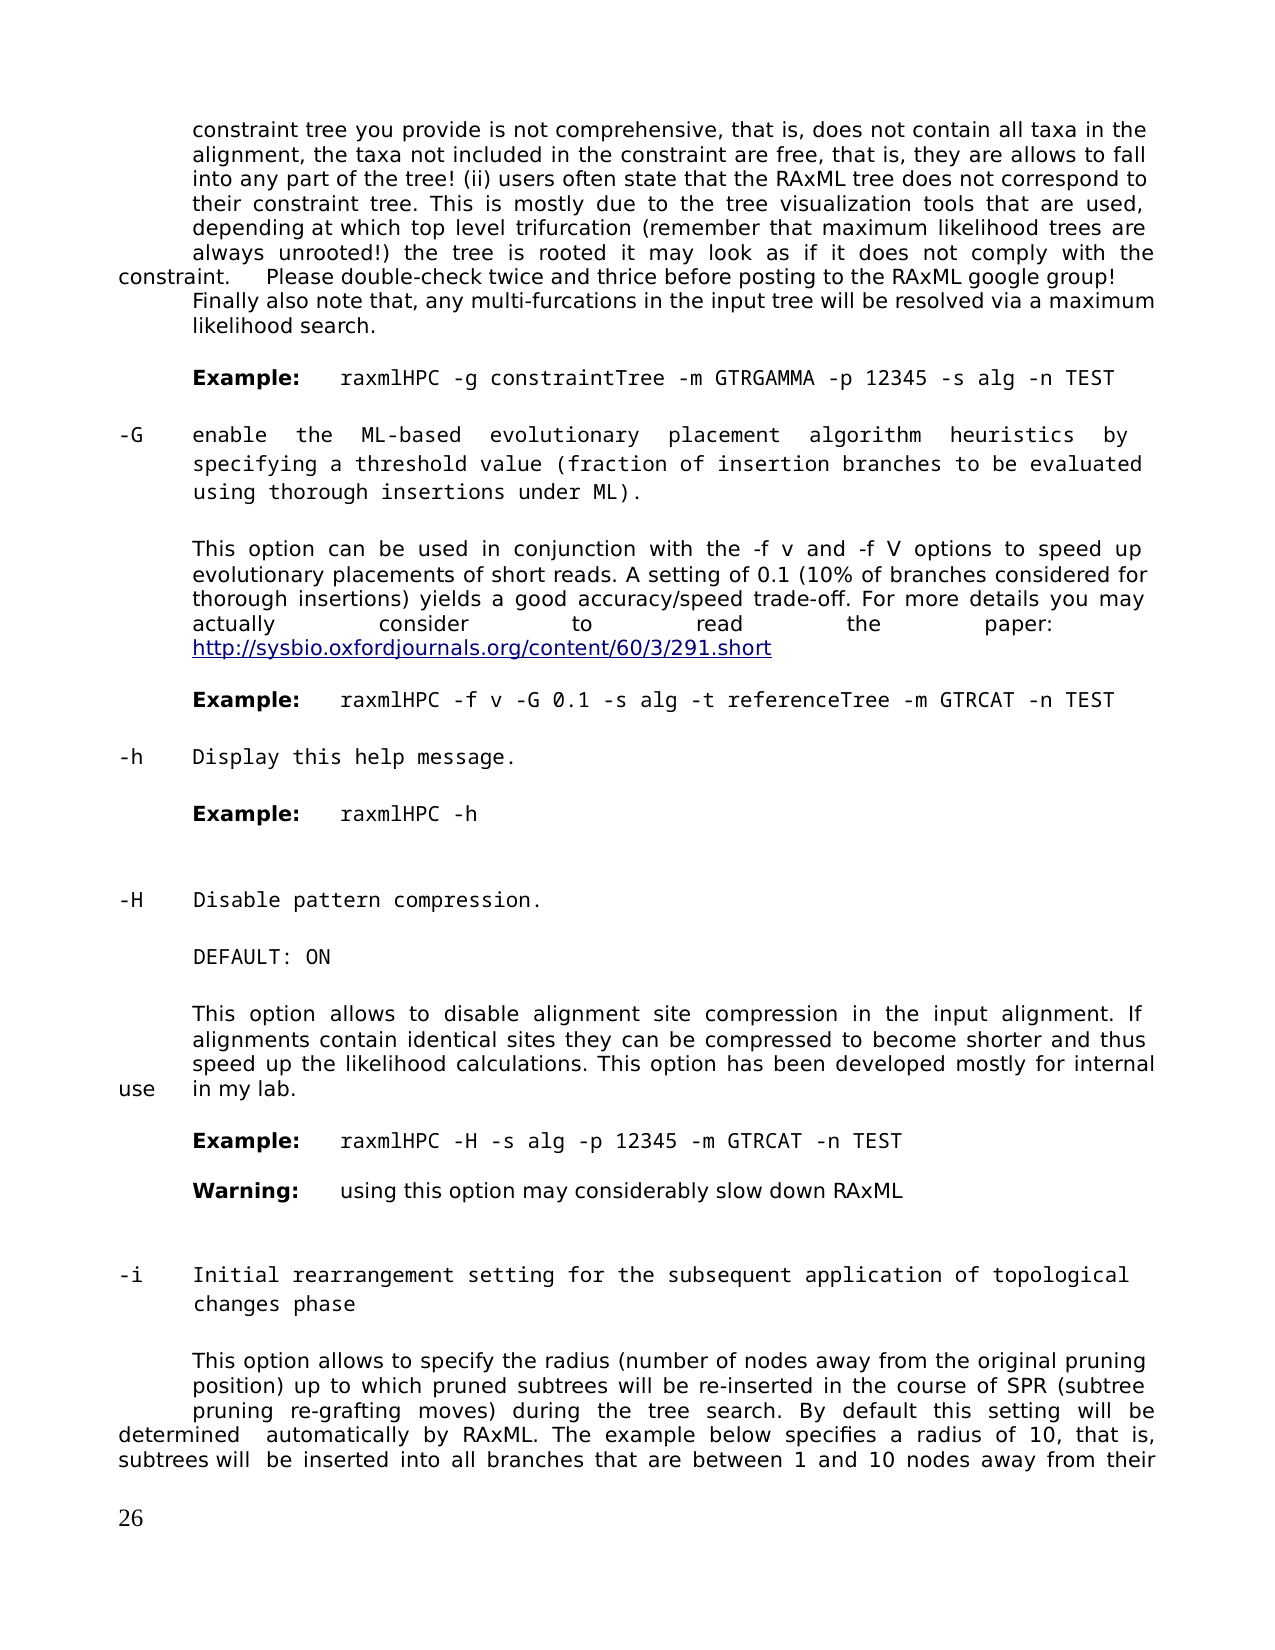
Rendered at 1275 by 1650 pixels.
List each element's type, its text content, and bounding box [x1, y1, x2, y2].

text using thorough insertions under ML). [118, 477, 1157, 506]
text This option can be used in conjunction with the -f v and -f V options to speed up evolutionary placements of short reads. A setting of 0.1 (10% of branches considered for thorough insertions) yields a good accuracy/speed trade-off. For more details you may actually consider to read the paper: http://sysbio.oxfordjournals.org/content/60/3/291.short [118, 534, 1157, 661]
text changes phase [118, 1289, 1157, 1317]
text DEFAULT: ON [118, 942, 1157, 971]
text -G enable the ML-based evolutionary placement algorithm heuristics by specifying a threshold value (fraction of insertion branches to be evaluated [118, 420, 1157, 477]
text Example: raxmlHPC -H -s alg -p 12345 -m GTRCAT -n TEST [118, 1126, 1157, 1154]
text -H Disable pattern compression. [118, 885, 1157, 913]
text -i Initial rearrangement setting for the subsequent application of topological [118, 1260, 1157, 1289]
text constraint tree you provide is not comprehensive, that is, does not contain all taxa in the alignment, the taxa not included in the constraint are free, that is, they are allows to fall into any part of the tree! (ii) users often state that the RAxML tree does not correspond to their constraint tree. This is mostly due to the tree visualization tools that are used, depending at which top level trifurcation (remember that maximum likelihood trees are always unrooted!) the tree is rooted it may look as if it does not comply with the constraint. Please double-check twice and thrice before posting to the RAxML google group! [118, 118, 1157, 289]
text Warning: using this option may considerably slow down RAxML [118, 1178, 1157, 1203]
text This option allows to disable alignment site compression in the input alignment. If alignments contain identical sites they can be compressed to become shorter and thus speed up the likelihood calculations. This option has been developed mostly for internal use in my lab. [118, 999, 1157, 1101]
text Example: raxmlHPC -f v -G 0.1 -s alg -t referenceTree -m GTRCAT -n TEST [118, 685, 1157, 714]
text -h Display this help message. [118, 742, 1157, 771]
text Example: raxmlHPC -h [118, 799, 1157, 828]
text Example: raxmlHPC -g constraintTree -m GTRGAMMA -p 12345 -s alg -n TEST [118, 363, 1157, 391]
text This option allows to specify the radius (number of nodes away from the original pruning position) up to which pruned subtrees will be re-inserted in the course of SPR (subtree pruning re-grafting moves) during the tree search. By default this setting will be determined automatically by RAxML. The example below specifies a radius of 10, that is, subtrees will be inserted into all branches that are between 1 and 10 nodes away from their [118, 1346, 1157, 1472]
text Finally also note that, any multi-furcations in the input tree will be resolved via a maximum likelihood search. [118, 289, 1157, 338]
